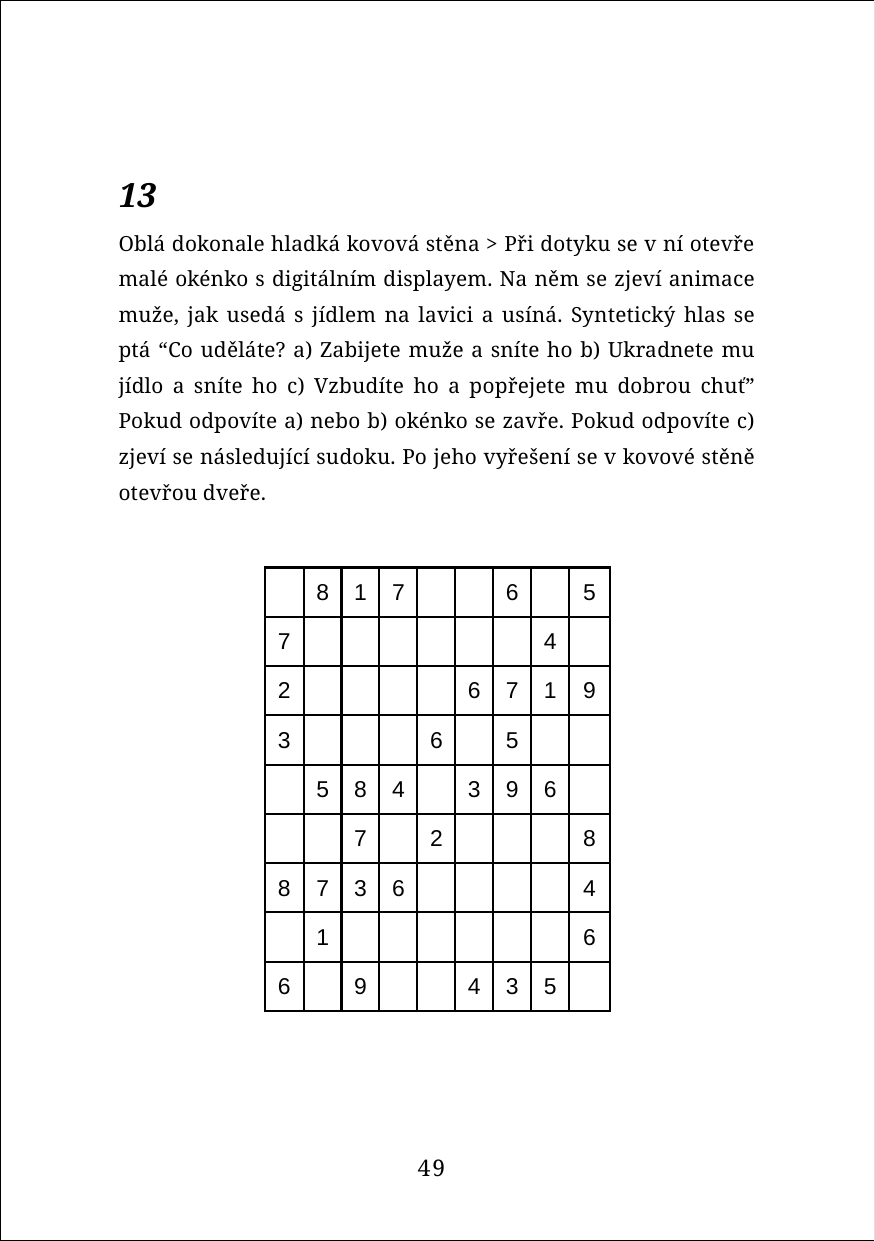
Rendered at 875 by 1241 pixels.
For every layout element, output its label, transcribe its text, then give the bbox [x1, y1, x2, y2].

table_header 6 [494, 569, 530, 616]
table_cell [266, 766, 303, 813]
table_cell 7 [494, 667, 530, 714]
table_cell [343, 618, 378, 665]
table_cell [418, 913, 454, 961]
table_cell [380, 815, 416, 862]
table_header 5 [570, 569, 609, 616]
table_cell 7 [343, 815, 378, 862]
table_cell 3 [494, 963, 530, 1010]
table_cell [380, 716, 416, 763]
table_cell 8 [266, 864, 303, 911]
table_cell [266, 913, 303, 961]
table_cell [570, 766, 609, 813]
table_cell 4 [380, 766, 416, 813]
table_cell 6 [570, 913, 609, 961]
table_cell [494, 864, 530, 911]
table_cell 7 [266, 618, 303, 665]
table_cell 6 [418, 716, 454, 763]
table_cell 1 [532, 667, 568, 714]
table_cell [532, 864, 568, 911]
table_cell [266, 815, 303, 862]
table_cell 3 [343, 864, 378, 911]
table_cell [305, 618, 340, 665]
table_cell 6 [532, 766, 568, 813]
table_cell 6 [266, 963, 303, 1010]
table_cell [570, 716, 609, 763]
table_cell [456, 864, 492, 911]
table_cell [380, 667, 416, 714]
table_cell [456, 913, 492, 961]
table_cell [494, 815, 530, 862]
table_cell [418, 963, 454, 1010]
table_cell 4 [456, 963, 492, 1010]
table_header [418, 569, 454, 616]
table_cell 2 [418, 815, 454, 862]
table_cell [532, 913, 568, 961]
table_cell 5 [305, 766, 340, 813]
table_cell 9 [494, 766, 530, 813]
table_cell 6 [456, 667, 492, 714]
table_cell [380, 963, 416, 1010]
table_cell [456, 618, 492, 665]
table_cell 5 [532, 963, 568, 1010]
table_cell [494, 618, 530, 665]
table_cell 5 [494, 716, 530, 763]
table_header [266, 569, 303, 616]
table_header 1 [343, 569, 378, 616]
table_cell [456, 815, 492, 862]
table_cell [380, 618, 416, 665]
table_cell 3 [266, 716, 303, 763]
table_cell 7 [305, 864, 340, 911]
table_cell [343, 667, 378, 714]
table_cell [570, 963, 609, 1010]
table_cell 8 [343, 766, 378, 813]
table_cell 4 [570, 864, 609, 911]
table_cell [305, 963, 340, 1010]
table_cell 4 [532, 618, 568, 665]
table_cell 3 [456, 766, 492, 813]
table_header [532, 569, 568, 616]
table_cell [305, 815, 340, 862]
table_header 8 [305, 569, 340, 616]
text Oblá dokonale hladká kovová stěna > Při dotyku se v ní otevře malé okénko s digitálním displayem. Na něm se zjeví animace muže, jak usedá s jídlem na lavici a usíná. Syntetický hlas se ptá “Co uděláte? a) Zabijete muže a sníte ho b) Ukradnete mu jídlo a sníte ho c) Vzbudíte ho a popřejete mu dobrou chuť” Pokud odpovíte a) nebo b) okénko se zavře. Pokud odpovíte c) zjeví se následující sudoku. Po jeho vyřešení se v kovové stěně otevřou dveře. [118, 229, 756, 506]
table_cell 2 [266, 667, 303, 714]
table_cell 9 [343, 963, 378, 1010]
table_cell [305, 667, 340, 714]
table_cell [494, 913, 530, 961]
table_cell [343, 716, 378, 763]
table_cell [343, 913, 378, 961]
table_cell [570, 618, 609, 665]
table_cell [532, 716, 568, 763]
subtitle 13 [118, 172, 756, 217]
table_cell 9 [570, 667, 609, 714]
table_cell 8 [570, 815, 609, 862]
table_cell 6 [380, 864, 416, 911]
table_cell 1 [305, 913, 340, 961]
table_cell [418, 667, 454, 714]
table_cell [305, 716, 340, 763]
table_cell [456, 716, 492, 763]
table_cell [418, 864, 454, 911]
table_header 7 [380, 569, 416, 616]
table_cell [532, 815, 568, 862]
table_cell [380, 913, 416, 961]
table_header [456, 569, 492, 616]
table_cell [418, 618, 454, 665]
table_cell [418, 766, 454, 813]
